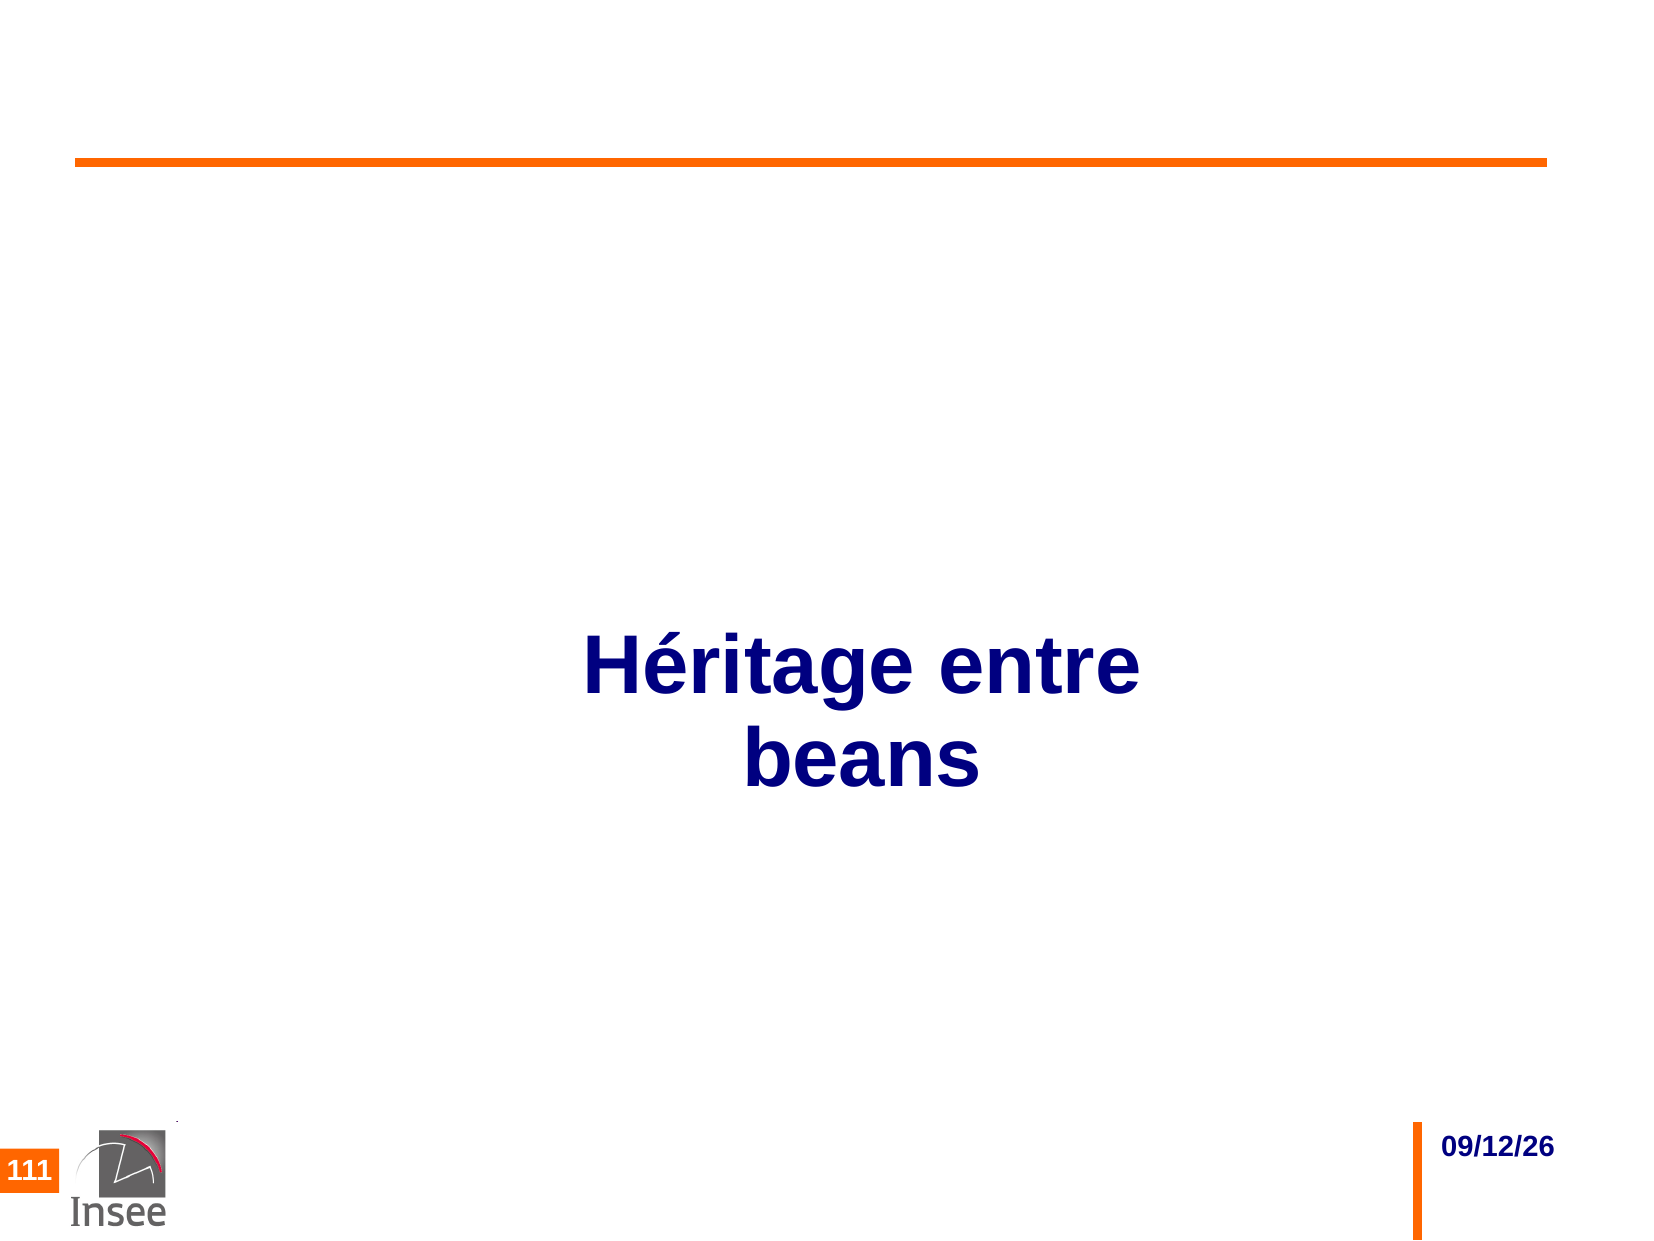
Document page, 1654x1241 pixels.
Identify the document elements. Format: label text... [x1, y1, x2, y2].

picture [62, 1121, 178, 1241]
list Héritage entre beans [419, 590, 1235, 832]
